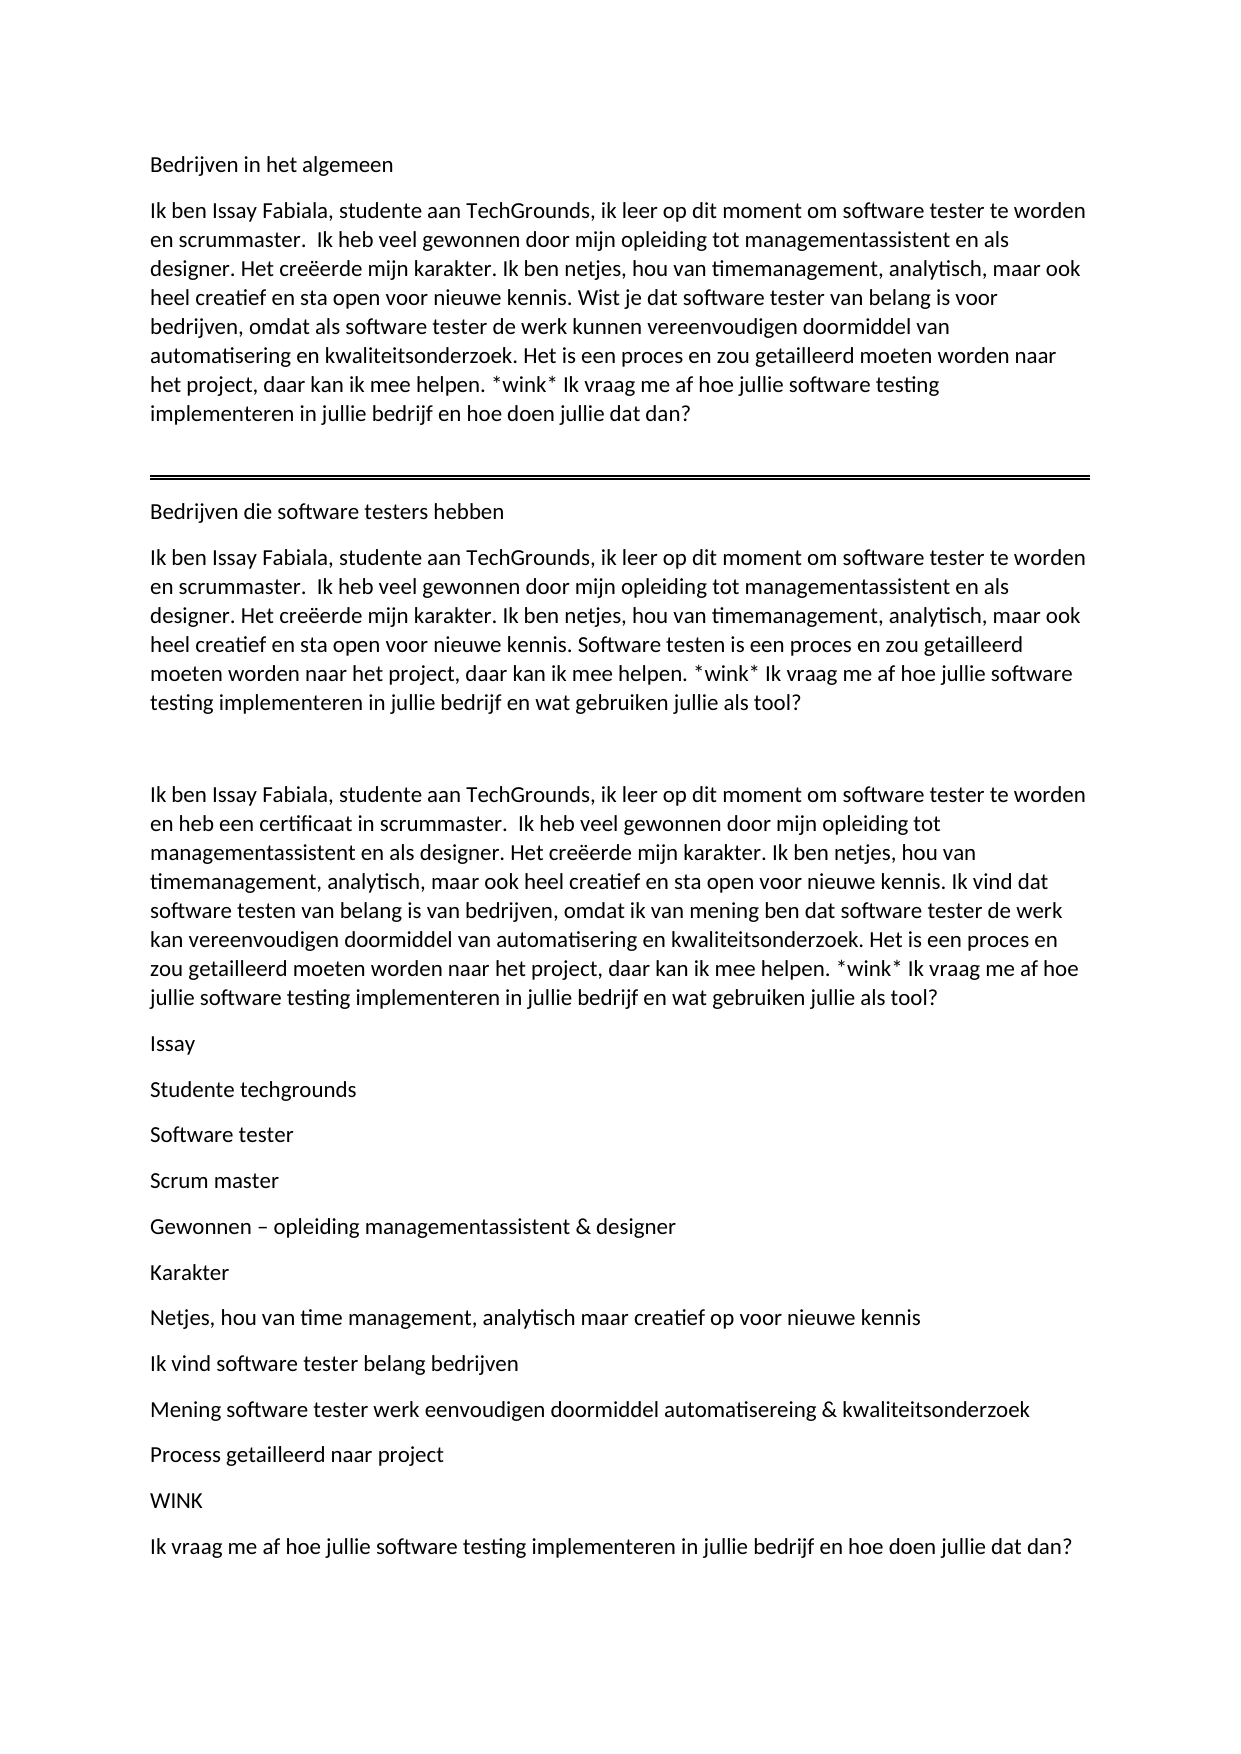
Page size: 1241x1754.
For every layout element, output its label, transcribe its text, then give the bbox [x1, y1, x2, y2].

text Ik ben Issay Fabiala, studente aan TechGrounds, ik leer op dit moment om software tester te worden en heb een certificaat in scrummaster. Ik heb veel gewonnen door mijn opleiding tot managementassistent en als designer. Het creëerde mijn karakter. Ik ben netjes, hou van timemanagement, analytisch, maar ook heel creatief en sta open voor nieuwe kennis. Ik vind dat software testen van belang is van bedrijven, omdat ik van mening ben dat software tester de werk kan vereenvoudigen doormiddel van automatisering en kwaliteitsonderzoek. Het is een proces en zou getailleerd moeten worden naar het project, daar kan ik mee helpen. *wink* Ik vraag me af hoe jullie software testing implementeren in jullie bedrijf en wat gebruiken jullie als tool? [150, 780, 1090, 1011]
text Bedrijven die software testers hebben [150, 497, 1090, 525]
text Issay [150, 1029, 1090, 1057]
text Software tester [150, 1121, 1090, 1148]
text Scrum master [150, 1166, 1090, 1194]
text Bedrijven in het algemeen [150, 150, 1090, 178]
text WINK [150, 1486, 1090, 1514]
text Process getailleerd naar project [150, 1441, 1090, 1469]
text Gewonnen – opleiding managementassistent & designer [150, 1212, 1090, 1240]
text Ik ben Issay Fabiala, studente aan TechGrounds, ik leer op dit moment om software tester te worden en scrummaster. Ik heb veel gewonnen door mijn opleiding tot managementassistent en als designer. Het creëerde mijn karakter. Ik ben netjes, hou van timemanagement, analytisch, maar ook heel creatief en sta open voor nieuwe kennis. Wist je dat software tester van belang is voor bedrijven, omdat als software tester de werk kunnen vereenvoudigen doormiddel van automatisering en kwaliteitsonderzoek. Het is een proces en zou getailleerd moeten worden naar het project, daar kan ik mee helpen. *wink* Ik vraag me af hoe jullie software testing implementeren in jullie bedrijf en hoe doen jullie dat dan? [150, 196, 1090, 427]
text Studente techgrounds [150, 1075, 1090, 1103]
text Ik vraag me af hoe jullie software testing implementeren in jullie bedrijf en hoe doen jullie dat dan? [150, 1532, 1090, 1560]
text Mening software tester werk eenvoudigen doormiddel automatisereing & kwaliteitsonderzoek [150, 1395, 1090, 1423]
text Ik ben Issay Fabiala, studente aan TechGrounds, ik leer op dit moment om software tester te worden en scrummaster. Ik heb veel gewonnen door mijn opleiding tot managementassistent en als designer. Het creëerde mijn karakter. Ik ben netjes, hou van timemanagement, analytisch, maar ook heel creatief en sta open voor nieuwe kennis. Software testen is een proces en zou getailleerd moeten worden naar het project, daar kan ik mee helpen. *wink* Ik vraag me af hoe jullie software testing implementeren in jullie bedrijf en wat gebruiken jullie als tool? [150, 543, 1090, 716]
text Netjes, hou van time management, analytisch maar creatief op voor nieuwe kennis [150, 1303, 1090, 1331]
text Ik vind software tester belang bedrijven [150, 1349, 1090, 1377]
text Karakter [150, 1258, 1090, 1286]
